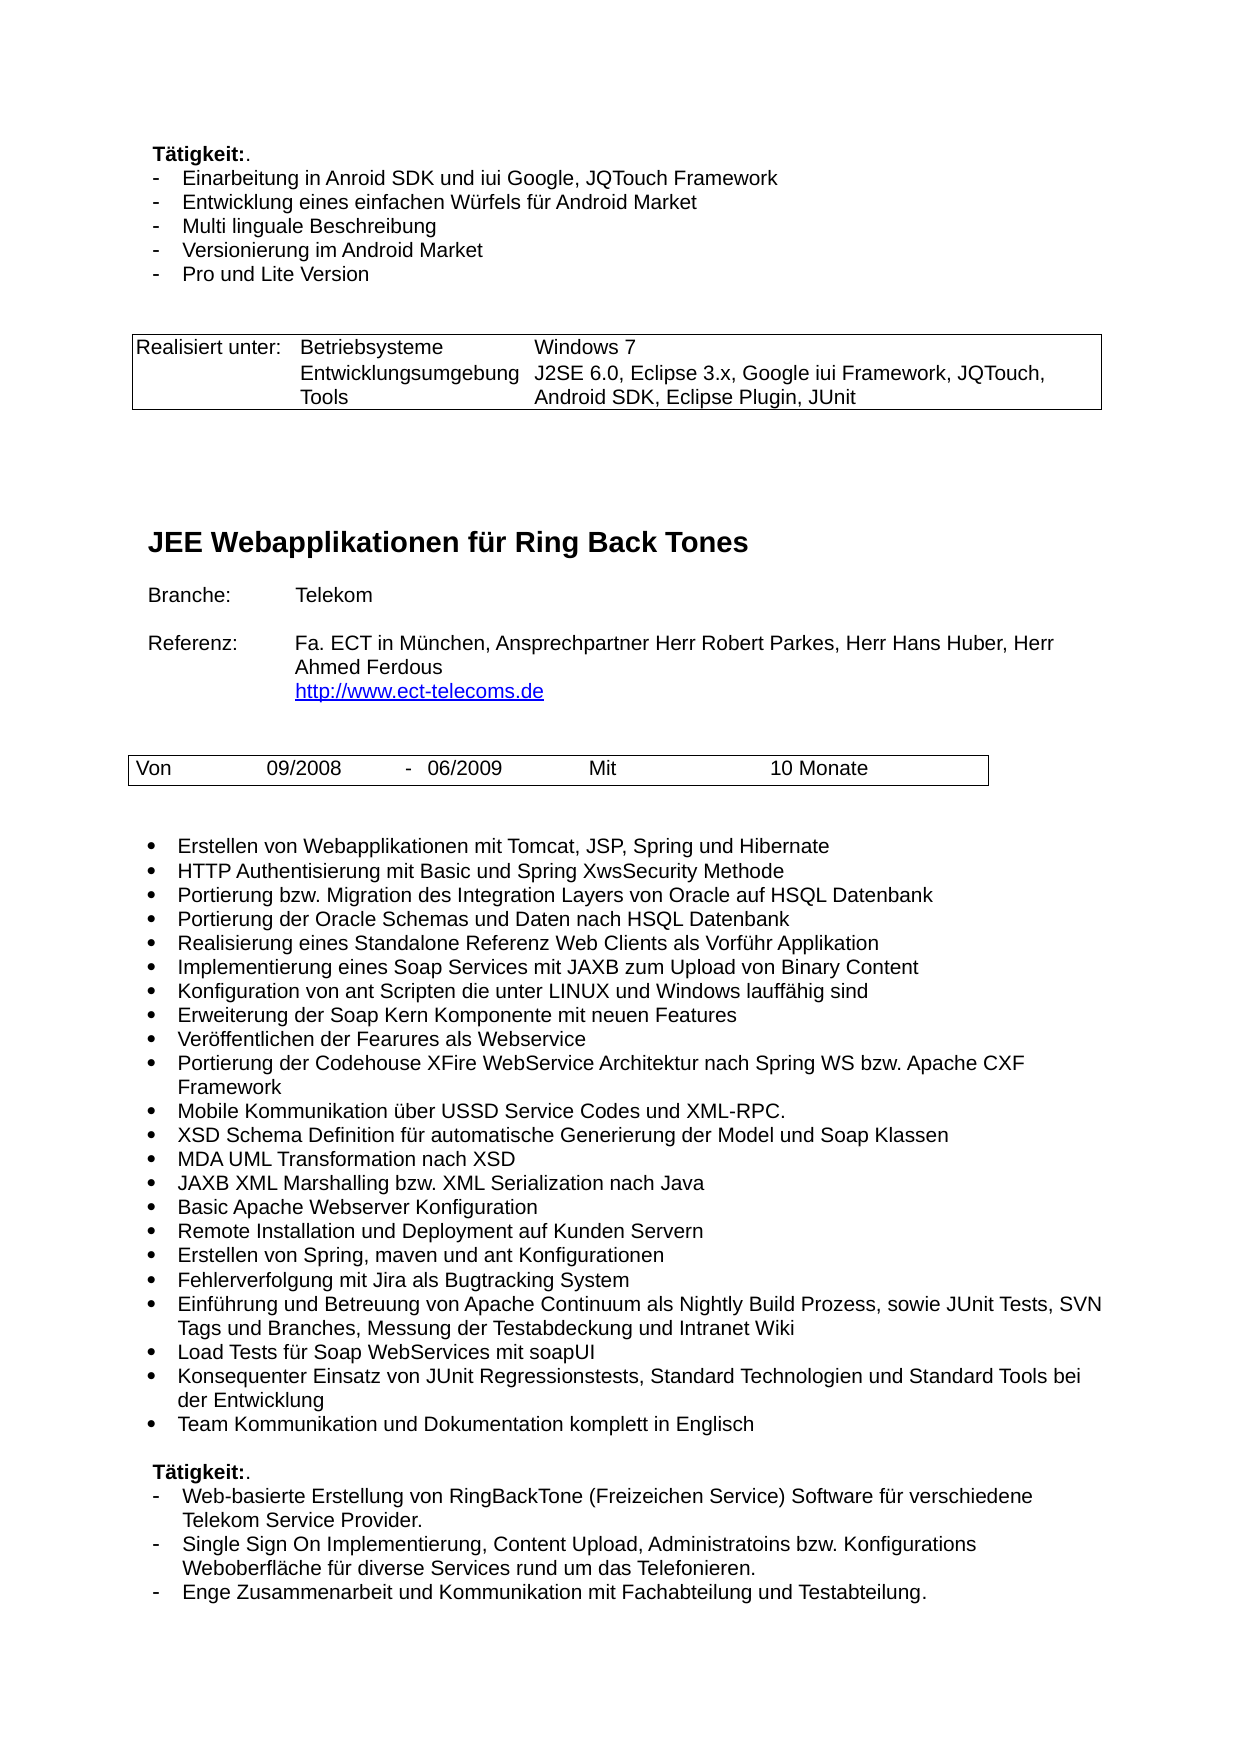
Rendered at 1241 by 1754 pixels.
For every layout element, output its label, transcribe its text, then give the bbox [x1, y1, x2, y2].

list Multi linguale Beschreibung [152, 214, 1110, 238]
list Load Tests für Soap WebServices mit soapUI [148, 1339, 1110, 1363]
list Portierung der Oracle Schemas und Daten nach HSQL Datenbank [148, 907, 1110, 931]
table_header 10 Monate [763, 756, 988, 785]
list Entwicklung eines einfachen Würfels für Android Market [152, 190, 1110, 214]
list Konfiguration von ant Scripten die unter LINUX und Windows lauffähig sind [148, 979, 1110, 1003]
list Einführung und Betreuung von Apache Continuum als Nightly Build Prozess, sowie JUnit Tests, SVN Tags und Branches, Messung der Testabdeckung und Intranet Wiki [148, 1291, 1110, 1339]
list Konsequenter Einsatz von JUnit Regressionstests, Standard Technologien und Standard Tools bei der Entwicklung [148, 1363, 1110, 1412]
list Portierung der Codehouse XFire WebService Architektur nach Spring WS bzw. Apache CXF Framework [148, 1051, 1110, 1099]
text JEE Webapplikationen für Ring Back Tones [148, 525, 1110, 559]
table_header - [398, 756, 420, 785]
table_header 06/2009 [420, 756, 581, 785]
table_cell Entwicklungsumgebung Tools [297, 361, 531, 409]
list MDA UML Transformation nach XSD [148, 1147, 1110, 1171]
text Branche: Telekom [148, 583, 1110, 607]
list Erstellen von Webapplikationen mit Tomcat, JSP, Spring und Hibernate [148, 834, 1110, 858]
table_header Von [129, 756, 259, 785]
list Basic Apache Webserver Konfiguration [148, 1195, 1110, 1219]
text http://www.ect-telecoms.de [221, 678, 1110, 731]
list XSD Schema Definition für automatische Generierung der Model und Soap Klassen [148, 1123, 1110, 1147]
table_header 09/2008 [259, 756, 398, 785]
list Einarbeitung in Anroid SDK und iui Google, JQTouch Framework [152, 166, 1110, 190]
list Fehlerverfolgung mit Jira als Bugtracking System [148, 1267, 1110, 1291]
text Tätigkeit:. [152, 142, 1110, 166]
list Erweiterung der Soap Kern Komponente mit neuen Features [148, 1003, 1110, 1027]
list JAXB XML Marshalling bzw. XML Serialization nach Java [148, 1171, 1110, 1195]
list Mobile Kommunikation über USSD Service Codes und XML-RPC. [148, 1099, 1110, 1123]
table_header Realisiert unter: [133, 335, 297, 361]
table_header Betriebsysteme [297, 335, 531, 361]
list Web-basierte Erstellung von RingBackTone (Freizeichen Service) Software für verschiedene Telekom Service Provider. [152, 1483, 1110, 1532]
list Versionierung im Android Market [152, 238, 1110, 262]
text Tätigkeit:. [152, 1459, 1110, 1483]
list Pro und Lite Version [152, 262, 1110, 286]
table_cell [133, 361, 297, 409]
list Implementierung eines Soap Services mit JAXB zum Upload von Binary Content [148, 955, 1110, 979]
list Single Sign On Implementierung, Content Upload, Administratoins bzw. Konfigurations Weboberfläche für diverse Services rund um das Telefonieren. [152, 1532, 1110, 1579]
list Team Kommunikation und Dokumentation komplett in Englisch [148, 1412, 1110, 1436]
table_header Mit [581, 756, 762, 785]
list Erstellen von Spring, maven und ant Konfigurationen [148, 1243, 1110, 1267]
list Remote Installation und Deployment auf Kunden Servern [148, 1219, 1110, 1243]
list Realisierung eines Standalone Referenz Web Clients als Vorführ Applikation [148, 931, 1110, 955]
table_header Windows 7 [531, 335, 1101, 361]
list Veröffentlichen der Fearures als Webservice [148, 1027, 1110, 1051]
list HTTP Authentisierung mit Basic und Spring XwsSecurity Methode [148, 858, 1110, 882]
list Portierung bzw. Migration des Integration Layers von Oracle auf HSQL Datenbank [148, 882, 1110, 907]
list Enge Zusammenarbeit und Kommunikation mit Fachabteilung und Testabteilung. [152, 1579, 1110, 1604]
text Referenz: Fa. ECT in München, Ansprechpartner Herr Robert Parkes, Herr Hans Huber, Herr Ahmed Ferdous [148, 631, 1110, 678]
table_cell J2SE 6.0, Eclipse 3.x, Google iui Framework, JQTouch, Android SDK, Eclipse Plugin, JUnit [531, 361, 1101, 409]
